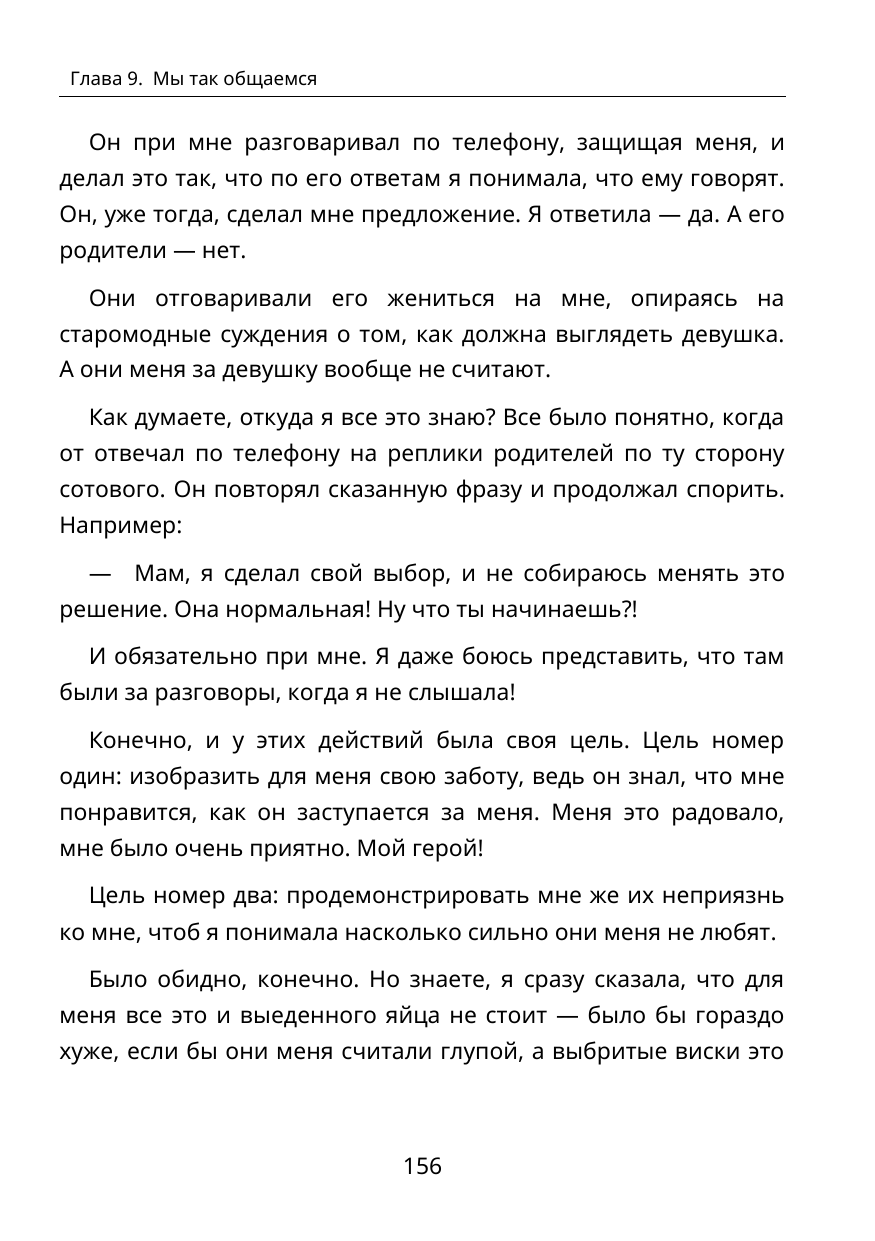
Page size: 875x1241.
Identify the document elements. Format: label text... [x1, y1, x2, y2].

text И обязательно при мне. Я даже боюсь представить, что там были за разговоры, когда я не слышала! [59, 640, 786, 707]
text Он при мне разговаривал по телефону, защищая меня, и делал это так, что по его ответам я понимала, что ему говорят. Он, уже тогда, сделал мне предложение. Я ответила — да. А его родители — нет. [59, 126, 786, 265]
text Было обидно, конечно. Но знаете, я сразу сказала, что для меня все это и выеденного яйца не стоит — было бы гораздо хуже, если бы они меня считали глупой, а выбритые виски это [59, 963, 786, 1066]
text Цель номер два: продемонстрировать мне же их неприязнь ко мне, чтоб я понимала насколько сильно они меня не любят. [59, 879, 786, 947]
list Мам, я сделал свой выбор, и не собираюсь менять это решение. Она нормальная! Ну что ты начинаешь?! [59, 557, 786, 624]
text Конечно, и у этих действий была своя цель. Цель номер один: изобразить для меня свою заботу, ведь он знал, что мне понравится, как он заступается за меня. Меня это радовало, мне было очень приятно. Мой герой! [59, 724, 786, 863]
text Как думаете, откуда я все это знаю? Все было понятно, когда от отвечал по телефону на реплики родителей по ту сторону сотового. Он повторял сказанную фразу и продолжал спорить. Например: [59, 401, 786, 540]
text Они отговаривали его жениться на мне, опираясь на старомодные суждения о том, как должна выглядеть девушка. А они меня за девушку вообще не считают. [59, 282, 786, 385]
